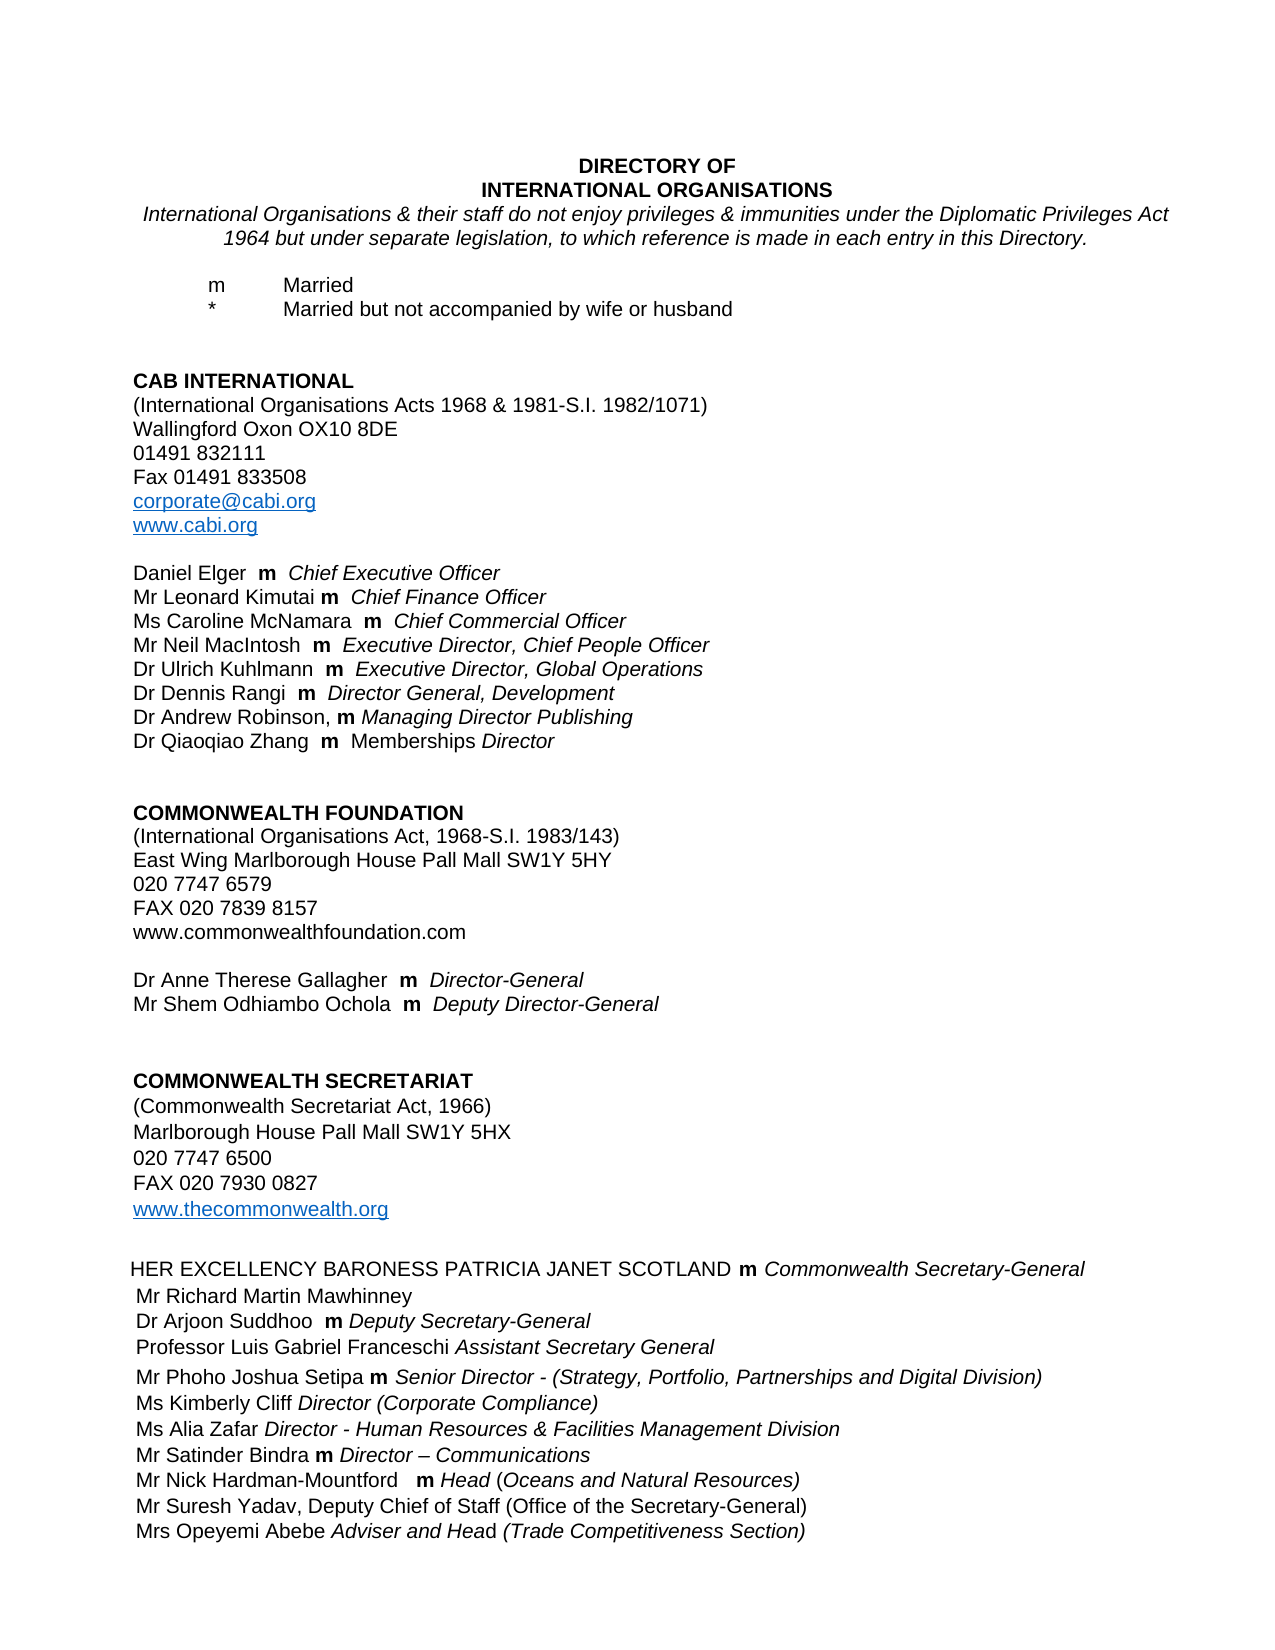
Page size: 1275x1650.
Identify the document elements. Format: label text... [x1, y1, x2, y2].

text (International Organisations Acts 1968 & 1981-S.I. 1982/1071) [133, 393, 1181, 417]
text Dr Anne Therese Gallagher m Director-General [133, 968, 1181, 992]
text COMMONWEALTH FOUNDATION [133, 800, 1181, 824]
text East Wing Marlborough House Pall Mall SW1Y 5HY [133, 848, 1181, 872]
text Mr Neil MacIntosh m Executive Director, Chief People Officer Dr Ulrich Kuhlmann m Executive Director, Global Operations [133, 633, 1181, 681]
text Dr Dennis Rangi m Director General, Development [133, 681, 1181, 704]
text DIRECTORY OF [133, 153, 1181, 177]
text www.thecommonwealth.org [133, 1197, 1181, 1221]
text 01491 832111 [133, 441, 1181, 465]
text FAX 020 7839 8157 [133, 896, 1181, 920]
text Ms Caroline McNamara m Chief Commercial Officer [133, 609, 1181, 633]
text 020 7747 6579 [133, 872, 1181, 896]
text (Commonwealth Secretariat Act, 1966) [133, 1094, 1181, 1118]
text HER EXCELLENCY BARONESS PATRICIA JANET SCOTLAND m Commonwealth Secretary-General Mr Richard Martin Mawhinney Dr Arjoon Suddhoo m Deputy Secretary-General Professor Luis Gabriel Franceschi Assistant Secretary General Mr Phoho Joshua Setipa m Senior Director - (Strategy, Portfolio, Partnerships and Digital Division) Ms Kimberly Cliff Director (Corporate Compliance) Ms Alia Zafar Director - Human Resources & Facilities Management Division [130, 1253, 1184, 1441]
text Mr Leonard Kimutai m Chief Finance Officer [133, 585, 1181, 609]
text International Organisations & their staff do not enjoy privileges & immunities under the Diplomatic Privileges Act 1964 but under separate legislation, to which reference is made in each entry in this Directory. [133, 201, 1181, 249]
text Mr Satinder Bindra m Director – Communications Mr Nick Hardman-Mountford m Head (Oceans and Natural Resources) Mr Suresh Yadav, Deputy Chief of Staff (Office of the Secretary-General) Mrs Opeyemi Abebe Adviser and Head (Trade Competitiveness Section) [130, 1442, 1184, 1543]
text www.commonwealthfoundation.com [133, 920, 1181, 944]
text Marlborough House Pall Mall SW1Y 5HX [133, 1120, 1181, 1144]
text corporate@cabi.org [133, 489, 1181, 513]
text Daniel Elger m Chief Executive Officer [133, 561, 1181, 585]
text Dr Andrew Robinson, m Managing Director Publishing [133, 704, 1181, 728]
text Dr Qiaoqiao Zhang m Memberships Director [133, 728, 1181, 752]
text Wallingford Oxon OX10 8DE [133, 417, 1181, 441]
text COMMONWEALTH SECRETARIAT [133, 1069, 1181, 1093]
text CAB INTERNATIONAL [133, 369, 1181, 393]
text Mr Shem Odhiambo Ochola m Deputy Director-General [133, 992, 1181, 1016]
text * Married but not accompanied by wife or husband [133, 297, 1181, 321]
text INTERNATIONAL ORGANISATIONS [133, 177, 1181, 201]
text Fax 01491 833508 [133, 465, 1181, 489]
text m Married [133, 273, 1181, 297]
text (International Organisations Act, 1968-S.I. 1983/143) [133, 824, 1181, 848]
text 020 7747 6500 [133, 1146, 1181, 1169]
text FAX 020 7930 0827 [133, 1171, 1181, 1195]
text www.cabi.org [133, 513, 1181, 537]
